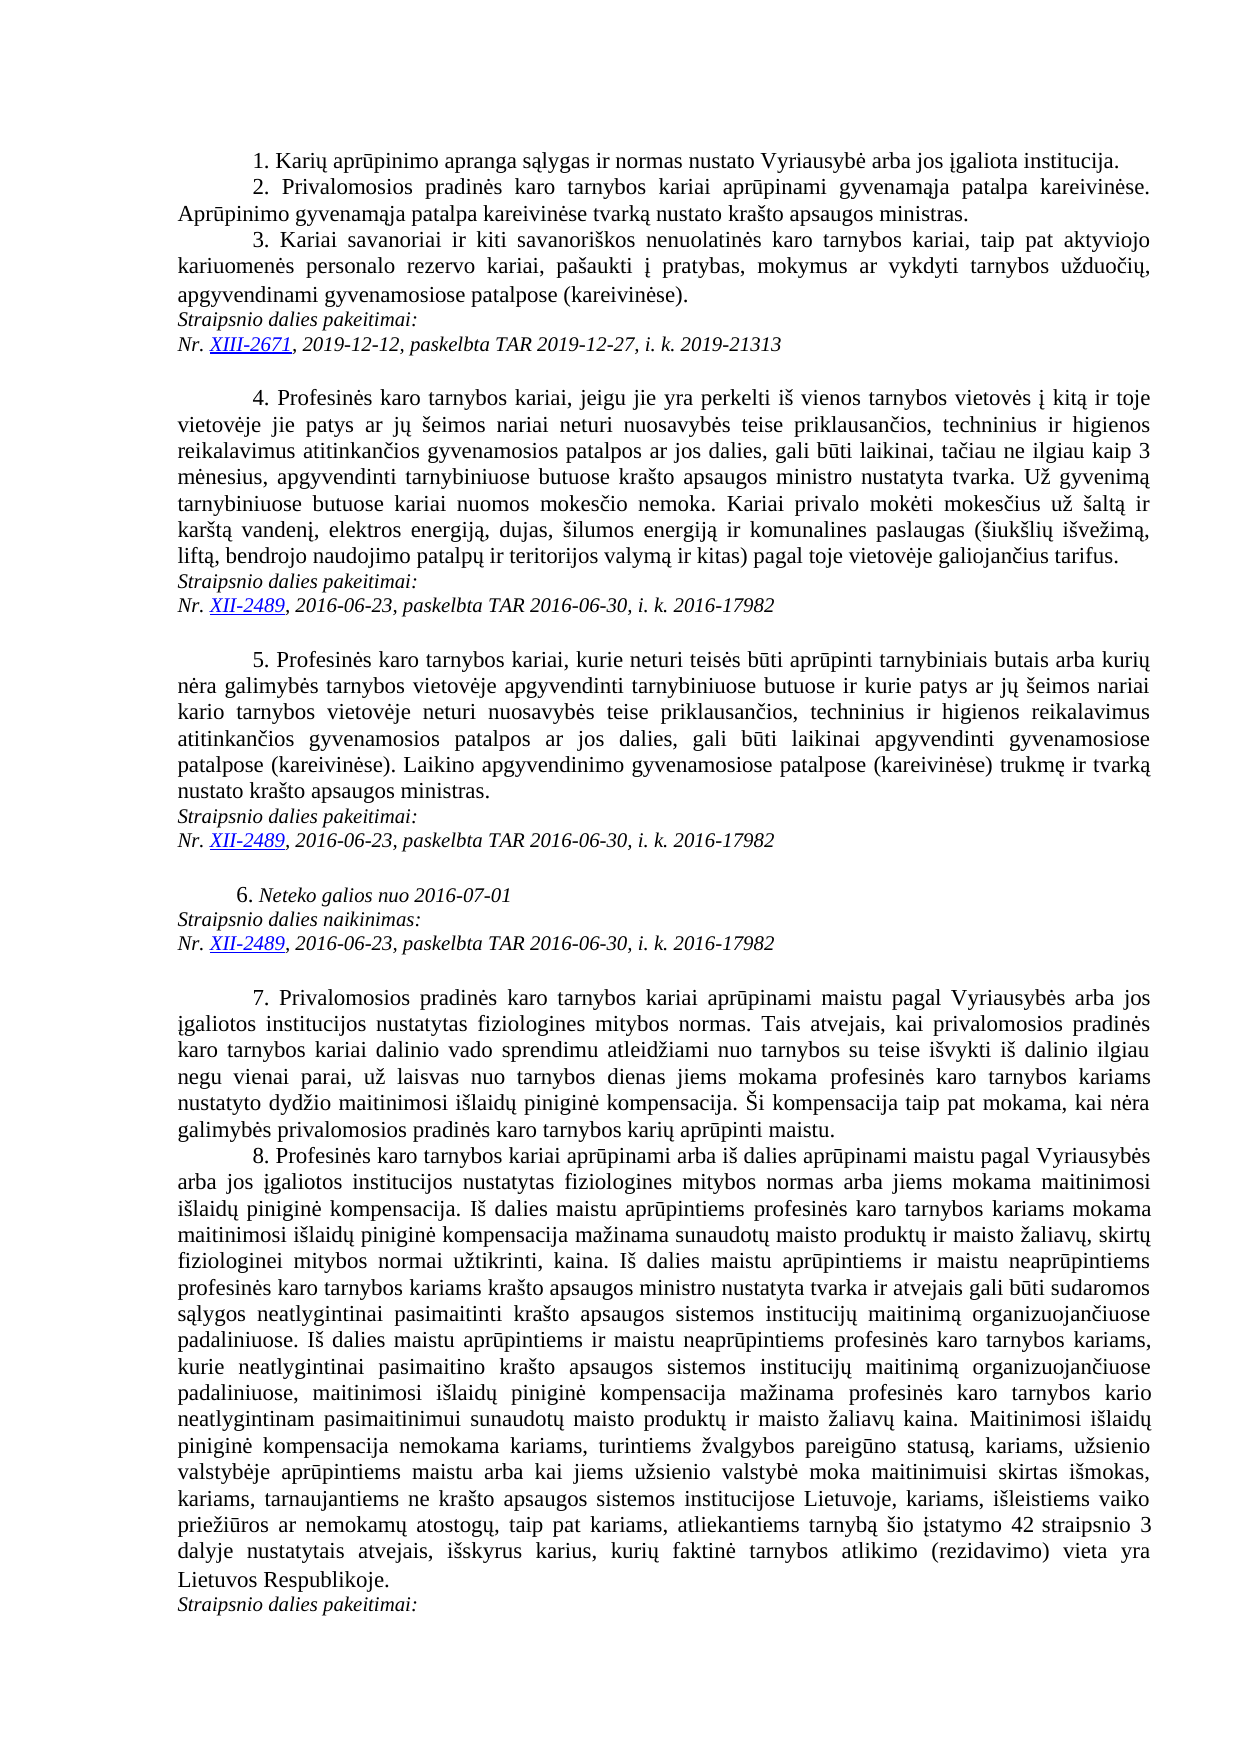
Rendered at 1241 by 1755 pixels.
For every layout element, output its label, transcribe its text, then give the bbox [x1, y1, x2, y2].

text Straipsnio dalies pakeitimai: [177, 804, 1152, 828]
text 6. Neteko galios nuo 2016-07-01 [177, 881, 1152, 907]
text Straipsnio dalies pakeitimai: [177, 569, 1152, 593]
text 5. Profesinės karo tarnybos kariai, kurie neturi teisės būti aprūpinti tarnybiniais butais arba kurių nėra galimybės tarnybos vietovėje apgyvendinti tarnybiniuose butuose ir kurie patys ar jų šeimos nariai kario tarnybos vietovėje neturi nuosavybės teise priklausančios, techninius ir higienos reikalavimus atitinkančios gyvenamosios patalpos ar jos dalies, gali būti laikinai apgyvendinti gyvenamosiose patalpose (kareivinėse). Laikino apgyvendinimo gyvenamosiose patalpose (kareivinėse) trukmę ir tvarką nustato krašto apsaugos ministras. [177, 646, 1152, 804]
text Nr. XII-2489, 2016-06-23, paskelbta TAR 2016-06-30, i. k. 2016-17982 [177, 593, 1152, 617]
text Straipsnio dalies pakeitimai: [177, 307, 1152, 331]
text 7. Privalomosios pradinės karo tarnybos kariai aprūpinami maistu pagal Vyriausybės arba jos įgaliotos institucijos nustatytas fiziologines mitybos normas. Tais atvejais, kai privalomosios pradinės karo tarnybos kariai dalinio vado sprendimu atleidžiami nuo tarnybos su teise išvykti iš dalinio ilgiau negu vienai parai, už laisvas nuo tarnybos dienas jiems mokama profesinės karo tarnybos kariams nustatyto dydžio maitinimosi išlaidų piniginė kompensacija. Ši kompensacija taip pat mokama, kai nėra galimybės privalomosios pradinės karo tarnybos karių aprūpinti maistu. [177, 984, 1152, 1142]
text 2. Privalomosios pradinės karo tarnybos kariai aprūpinami gyvenamąja patalpa kareivinėse. Aprūpinimo gyvenamąja patalpa kareivinėse tvarką nustato krašto apsaugos ministras. [177, 173, 1152, 226]
text Nr. XII-2489, 2016-06-23, paskelbta TAR 2016-06-30, i. k. 2016-17982 [177, 931, 1152, 955]
text 3. Kariai savanoriai ir kiti savanoriškos nenuolatinės karo tarnybos kariai, taip pat aktyviojo kariuomenės personalo rezervo kariai, pašaukti į pratybas, mokymus ar vykdyti tarnybos užduočių, apgyvendinami gyvenamosiose patalpose (kareivinėse). [177, 226, 1152, 307]
text Nr. XIII-2671, 2019-12-12, paskelbta TAR 2019-12-27, i. k. 2019-21313 [177, 331, 1152, 356]
text Nr. XII-2489, 2016-06-23, paskelbta TAR 2016-06-30, i. k. 2016-17982 [177, 828, 1152, 852]
text 4. Profesinės karo tarnybos kariai, jeigu jie yra perkelti iš vienos tarnybos vietovės į kitą ir toje vietovėje jie patys ar jų šeimos nariai neturi nuosavybės teise priklausančios, techninius ir higienos reikalavimus atitinkančios gyvenamosios patalpos ar jos dalies, gali būti laikinai, tačiau ne ilgiau kaip 3 mėnesius, apgyvendinti tarnybiniuose butuose krašto apsaugos ministro nustatyta tvarka. Už gyvenimą tarnybiniuose butuose kariai nuomos mokesčio nemoka. Kariai privalo mokėti mokesčius už šaltą ir karštą vandenį, elektros energiją, dujas, šilumos energiją ir komunalines paslaugas (šiukšlių išvežimą, liftą, bendrojo naudojimo patalpų ir teritorijos valymą ir kitas) pagal toje vietovėje galiojančius tarifus. [177, 384, 1152, 569]
text 1. Karių aprūpinimo apranga sąlygas ir normas nustato Vyriausybė arba jos įgaliota institucija. [177, 147, 1152, 173]
text Straipsnio dalies pakeitimai: [177, 1592, 1152, 1616]
text Straipsnio dalies naikinimas: [177, 907, 1152, 931]
text 8. Profesinės karo tarnybos kariai aprūpinami arba iš dalies aprūpinami maistu pagal Vyriausybės arba jos įgaliotos institucijos nustatytas fiziologines mitybos normas arba jiems mokama maitinimosi išlaidų piniginė kompensacija. Iš dalies maistu aprūpintiems profesinės karo tarnybos kariams mokama maitinimosi išlaidų piniginė kompensacija mažinama sunaudotų maisto produktų ir maisto žaliavų, skirtų fiziologinei mitybos normai užtikrinti, kaina. Iš dalies maistu aprūpintiems ir maistu neaprūpintiems profesinės karo tarnybos kariams krašto apsaugos ministro nustatyta tvarka ir atvejais gali būti sudaromos sąlygos neatlygintinai pasimaitinti krašto apsaugos sistemos institucijų maitinimą organizuojančiuose padaliniuose. Iš dalies maistu aprūpintiems ir maistu neaprūpintiems profesinės karo tarnybos kariams, kurie neatlygintinai pasimaitino krašto apsaugos sistemos institucijų maitinimą organizuojančiuose padaliniuose, maitinimosi išlaidų piniginė kompensacija mažinama profesinės karo tarnybos kario neatlygintinam pasimaitinimui sunaudotų maisto produktų ir maisto žaliavų kaina. Maitinimosi išlaidų piniginė kompensacija nemokama kariams, turintiems žvalgybos pareigūno statusą, kariams, užsienio valstybėje aprūpintiems maistu arba kai jiems užsienio valstybė moka maitinimuisi skirtas išmokas, kariams, tarnaujantiems ne krašto apsaugos sistemos institucijose Lietuvoje, kariams, išleistiems vaiko priežiūros ar nemokamų atostogų, taip pat kariams, atliekantiems tarnybą šio įstatymo 42 straipsnio 3 dalyje nustatytais atvejais, išskyrus karius, kurių faktinė tarnybos atlikimo (rezidavimo) vieta yra Lietuvos Respublikoje. [177, 1142, 1152, 1592]
